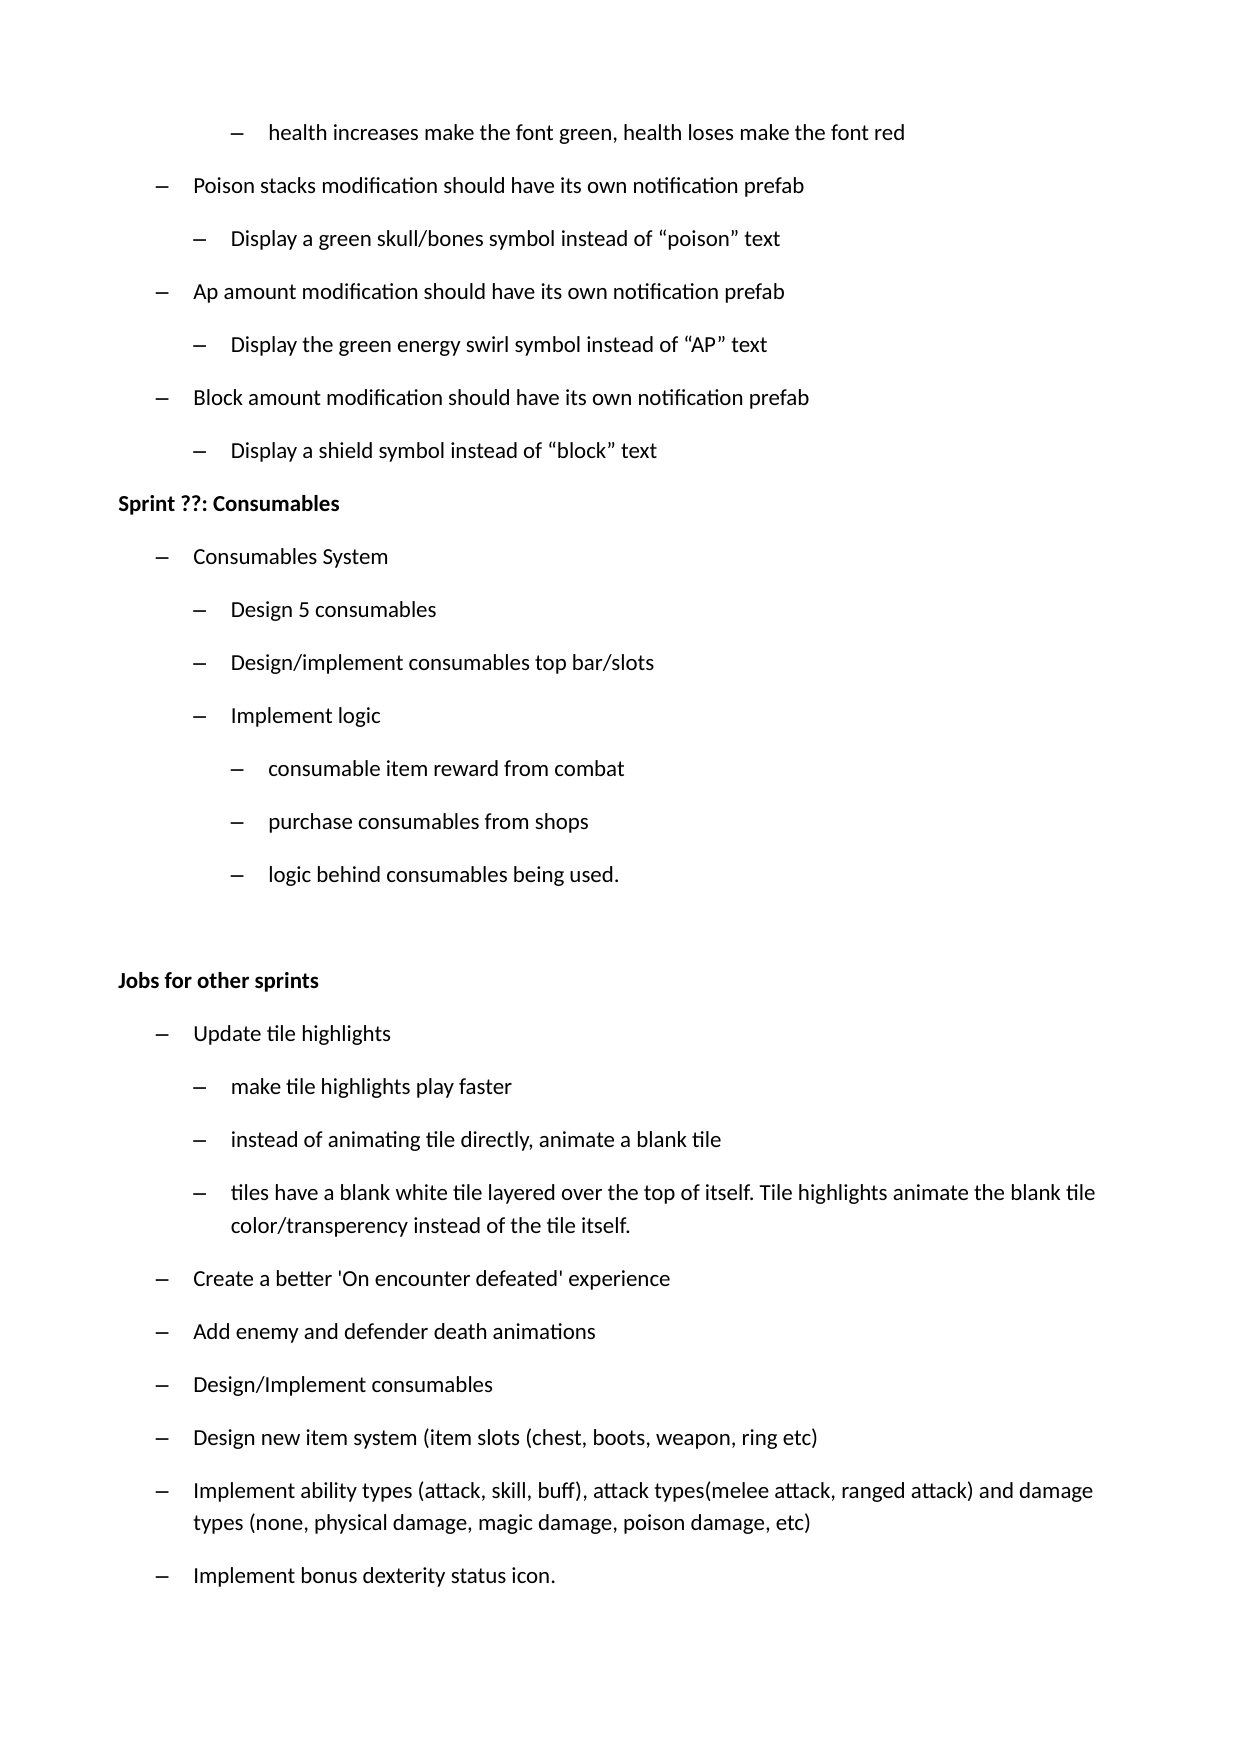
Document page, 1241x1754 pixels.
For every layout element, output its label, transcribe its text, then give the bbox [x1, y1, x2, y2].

list consumable item reward from combat [231, 754, 1122, 782]
list Implement bonus dexterity status icon. [156, 1561, 1122, 1589]
list Display the green energy swirl symbol instead of “AP” text [193, 330, 1122, 358]
list Create a better 'On encounter defeated' experience [156, 1264, 1122, 1292]
list Design/Implement consumables [156, 1370, 1122, 1398]
list Display a green skull/bones symbol instead of “poison” text [193, 224, 1122, 252]
list Consumables System [156, 542, 1122, 570]
list Display a shield symbol instead of “block” text [193, 436, 1122, 464]
list Implement logic [193, 701, 1122, 729]
list Add enemy and defender death animations [156, 1317, 1122, 1345]
list Block amount modification should have its own notification prefab [156, 383, 1122, 411]
list Poison stacks modification should have its own notification prefab [156, 171, 1122, 199]
text Jobs for other sprints [118, 966, 1122, 994]
list logic behind consumables being used. [231, 860, 1122, 888]
list purchase consumables from shops [231, 807, 1122, 835]
list make tile highlights play faster [193, 1072, 1122, 1101]
list Design 5 consumables [193, 595, 1122, 623]
list Design new item system (item slots (chest, boots, weapon, ring etc) [156, 1423, 1122, 1451]
text Sprint ??: Consumables [118, 489, 1122, 517]
list Update tile highlights [156, 1019, 1122, 1047]
list tiles have a blank white tile layered over the top of itself. Tile highlights animate the blank tile color/transperency instead of the tile itself. [193, 1178, 1122, 1239]
list health increases make the font green, health loses make the font red [231, 118, 1122, 146]
list Implement ability types (attack, skill, buff), attack types(melee attack, ranged attack) and damage types (none, physical damage, magic damage, poison damage, etc) [156, 1476, 1122, 1536]
list instead of animating tile directly, animate a blank tile [193, 1126, 1122, 1153]
list Ap amount modification should have its own notification prefab [156, 277, 1122, 305]
list Design/implement consumables top bar/slots [193, 648, 1122, 676]
